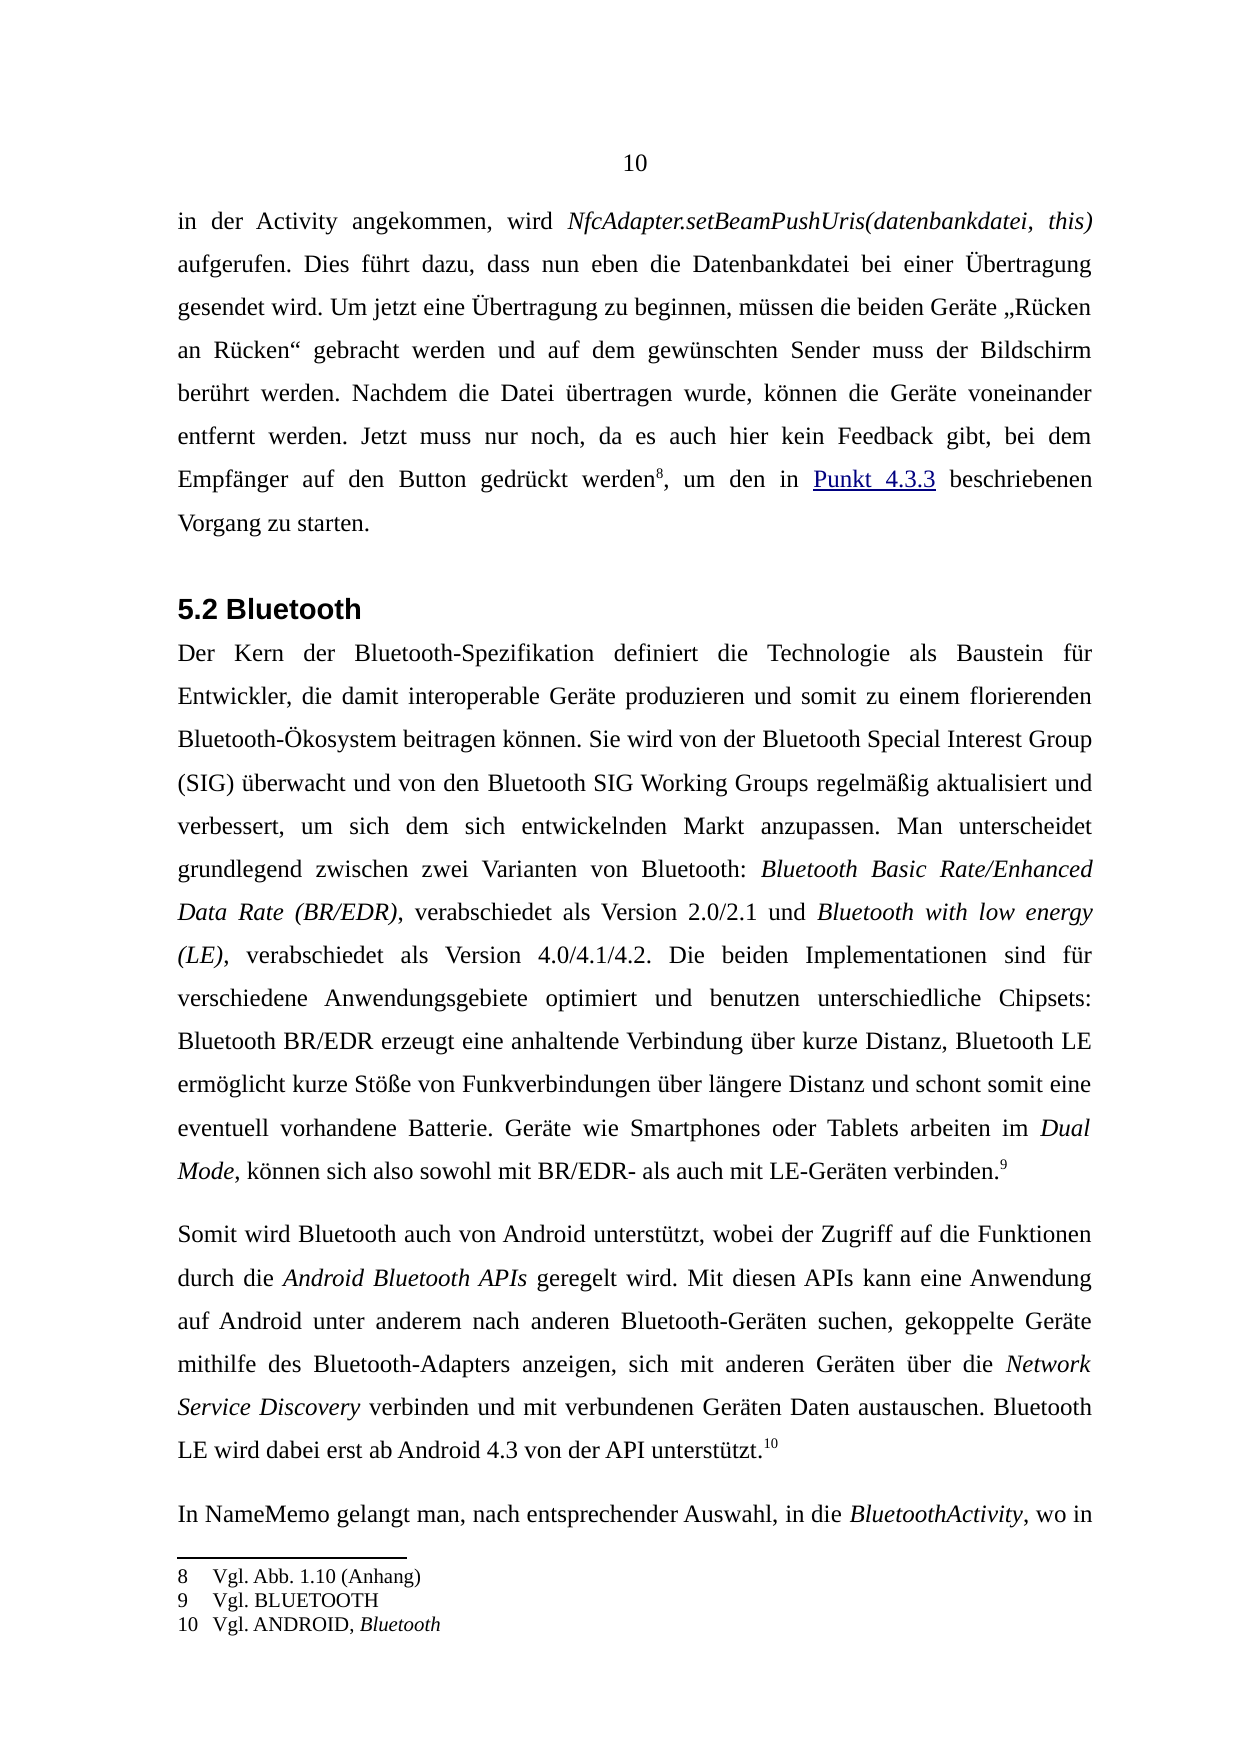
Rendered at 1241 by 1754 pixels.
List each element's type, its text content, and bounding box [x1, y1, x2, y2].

text In NameMemo gelangt man, nach entsprechender Auswahl, in die BluetoothActivity, wo in [177, 1499, 1093, 1528]
text Vgl. BLUETOOTH [177, 1588, 1093, 1612]
text Der Kern der Bluetooth-Spezifikation definiert die Technologie als Baustein für Entwickler, die damit interoperable Geräte produzieren und somit zu einem florierenden Bluetooth-Ökosystem beitragen können. Sie wird von der Bluetooth Special Interest Group (SIG) überwacht und von den Bluetooth SIG Working Groups regelmäßig aktualisiert und verbessert, um sich dem sich entwickelnden Markt anzupassen. Man unterscheidet grundlegend zwischen zwei Varianten von Bluetooth: Bluetooth Basic Rate/Enhanced Data Rate (BR/EDR), verabschiedet als Version 2.0/2.1 und Bluetooth with low energy (LE), verabschiedet als Version 4.0/4.1/4.2. Die beiden Implementationen sind für verschiedene Anwendungsgebiete optimiert und benutzen unterschiedliche Chipsets: Bluetooth BR/EDR erzeugt eine anhaltende Verbindung über kurze Distanz, Bluetooth LE ermöglicht kurze Stöße von Funkverbindungen über längere Distanz und schont somit eine eventuell vorhandene Batterie. Geräte wie Smartphones oder Tablets arbeiten im Dual Mode, können sich also sowohl mit BR/EDR- als auch mit LE-Geräten verbinden. [177, 638, 1093, 1184]
text in der Activity angekommen, wird NfcAdapter.setBeamPushUris(datenbankdatei, this) aufgerufen. Dies führt dazu, dass nun eben die Datenbankdatei bei einer Übertragung gesendet wird. Um jetzt eine Übertragung zu beginnen, müssen die beiden Geräte „Rücken an Rücken“ gebracht werden und auf dem gewünschten Sender muss der Bildschirm berührt werden. Nachdem die Datei übertragen wurde, können die Geräte voneinander entfernt werden. Jetzt muss nur noch, da es auch hier kein Feedback gibt, bei dem Empfänger auf den Button gedrückt werden, um den in Punkt 4.3.3 beschriebenen Vorgang zu starten. [177, 206, 1093, 536]
text Vgl. Abb. 1.10 (Anhang) [177, 1564, 1093, 1588]
subtitle 5.2 Bluetooth [177, 592, 1093, 626]
text Somit wird Bluetooth auch von Android unterstützt, wobei der Zugriff auf die Funktionen durch die Android Bluetooth APIs geregelt wird. Mit diesen APIs kann eine Anwendung auf Android unter anderem nach anderen Bluetooth-Geräten suchen, gekoppelte Geräte mithilfe des Bluetooth-Adapters anzeigen, sich mit anderen Geräten über die Network Service Discovery verbinden und mit verbundenen Geräten Daten austauschen. Bluetooth LE wird dabei erst ab Android 4.3 von der API unterstützt. [177, 1219, 1093, 1464]
text Vgl. ANDROID, Bluetooth [177, 1612, 1093, 1636]
